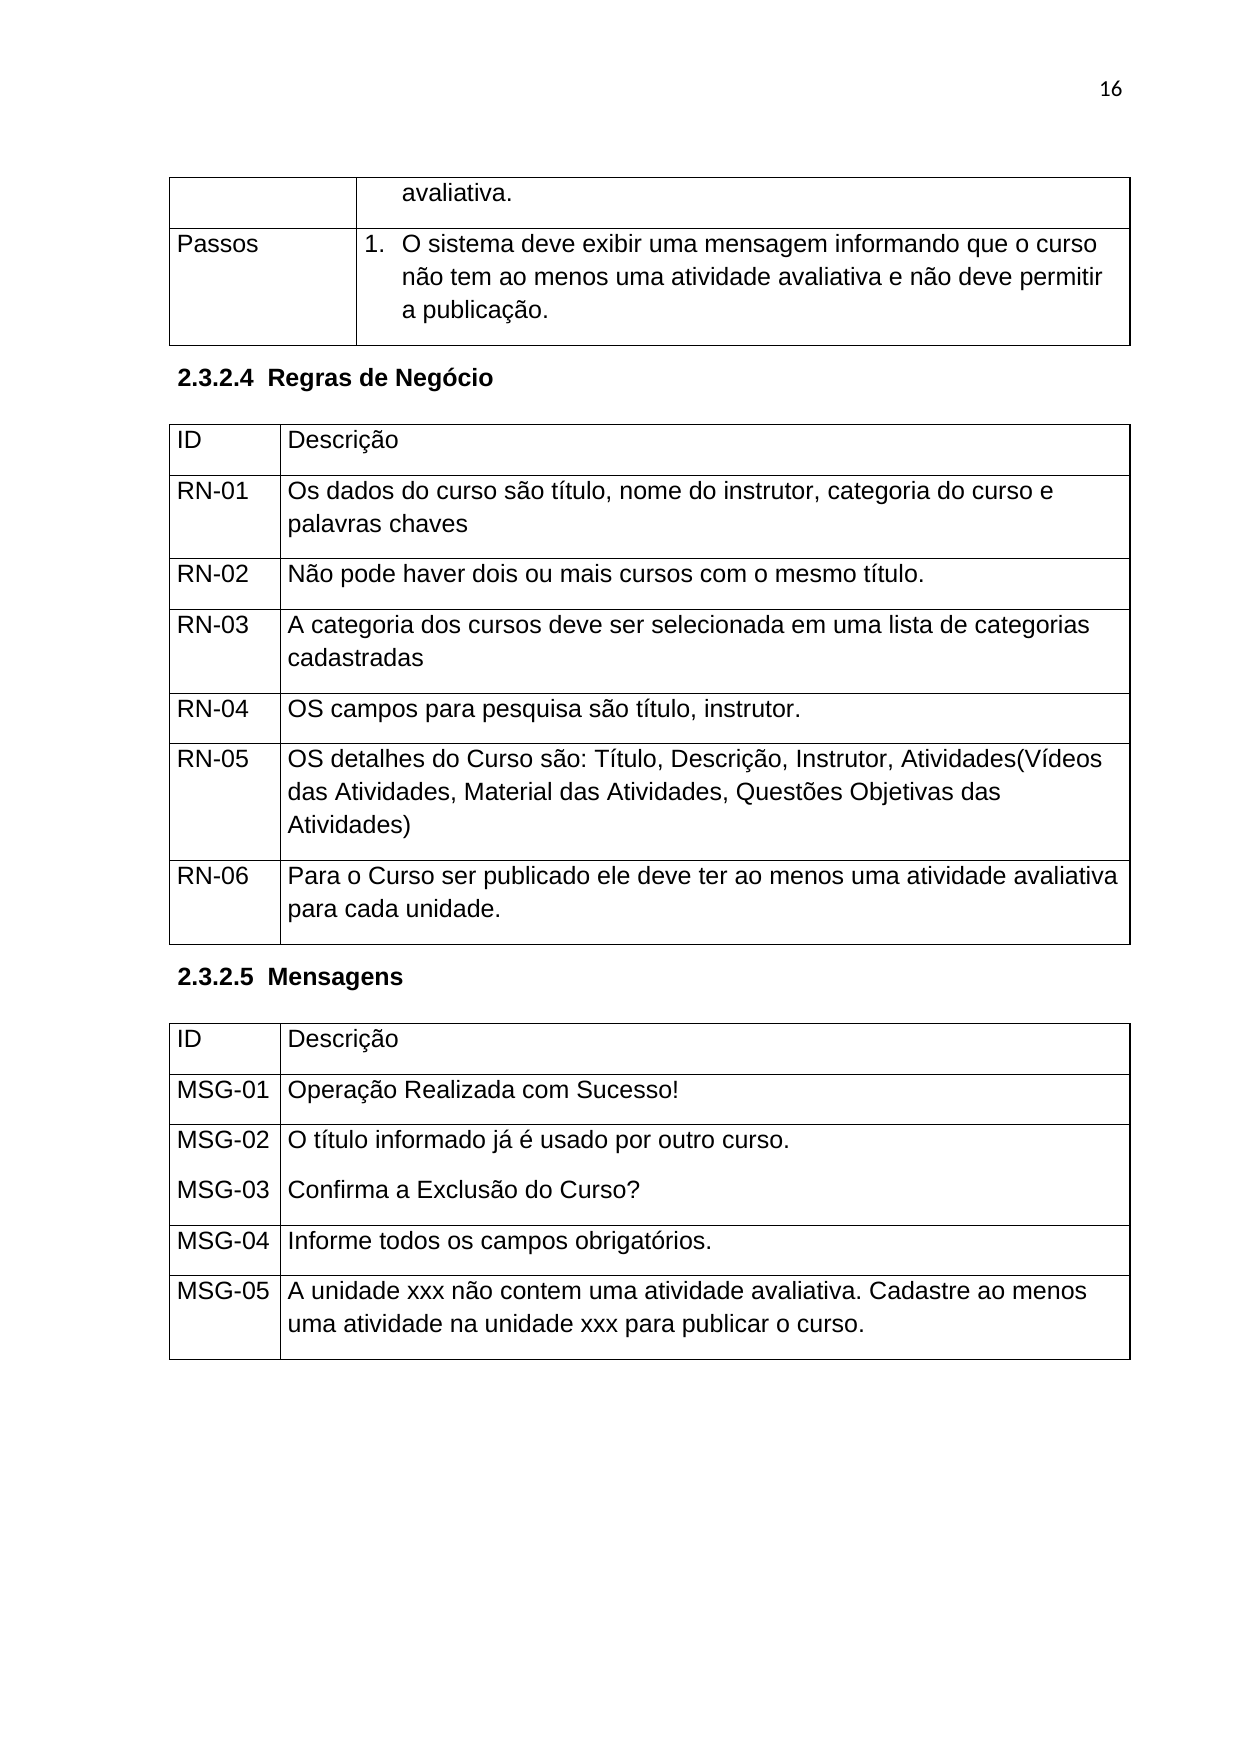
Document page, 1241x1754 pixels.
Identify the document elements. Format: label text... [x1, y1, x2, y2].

subtitle Regras de Negócio [177, 363, 1122, 392]
table_header avaliativa. [357, 178, 1129, 228]
table_cell RN-01 [170, 476, 280, 558]
table_cell RN-02 [170, 559, 280, 609]
table_cell RN-03 [170, 610, 280, 693]
table_cell MSG-03 [170, 1175, 280, 1224]
table_cell A unidade xxx não contem uma atividade avaliativa. Cadastre ao menos uma atividade na unidade xxx para publicar o curso. [281, 1276, 1129, 1359]
table_cell Não pode haver dois ou mais cursos com o mesmo título. [281, 559, 1129, 609]
table_header ID [170, 1024, 280, 1074]
table_header Descrição [281, 425, 1129, 475]
table_cell RN-04 [170, 694, 280, 743]
table_header [170, 178, 356, 228]
subtitle Mensagens [177, 962, 1122, 991]
table_cell Para o Curso ser publicado ele deve ter ao menos uma atividade avaliativa para cada unidade. [281, 861, 1129, 943]
table_cell RN-05 [170, 744, 280, 860]
table_cell O título informado já é usado por outro curso. [281, 1125, 1129, 1175]
table_cell MSG-02 [170, 1125, 280, 1175]
table_cell A categoria dos cursos deve ser selecionada em uma lista de categorias cadastradas [281, 610, 1129, 693]
table_cell MSG-04 [170, 1226, 280, 1275]
table_cell RN-06 [170, 861, 280, 943]
table_header ID [170, 425, 280, 475]
table_cell MSG-01 [170, 1075, 280, 1124]
table_cell Passos [170, 229, 356, 344]
table_cell O sistema deve exibir uma mensagem informando que o curso não tem ao menos uma atividade avaliativa e não deve permitir a publicação. [357, 229, 1129, 344]
table_cell OS campos para pesquisa são título, instrutor. [281, 694, 1129, 743]
table_header Descrição [281, 1024, 1129, 1074]
table_cell OS detalhes do Curso são: Título, Descrição, Instrutor, Atividades(Vídeos das Atividades, Material das Atividades, Questões Objetivas das Atividades) [281, 744, 1129, 860]
table_cell Operação Realizada com Sucesso! [281, 1075, 1129, 1124]
table_cell Confirma a Exclusão do Curso? [281, 1175, 1129, 1224]
table_cell MSG-05 [170, 1276, 280, 1359]
table_cell Informe todos os campos obrigatórios. [281, 1226, 1129, 1275]
table_cell Os dados do curso são título, nome do instrutor, categoria do curso e palavras chaves [281, 476, 1129, 558]
